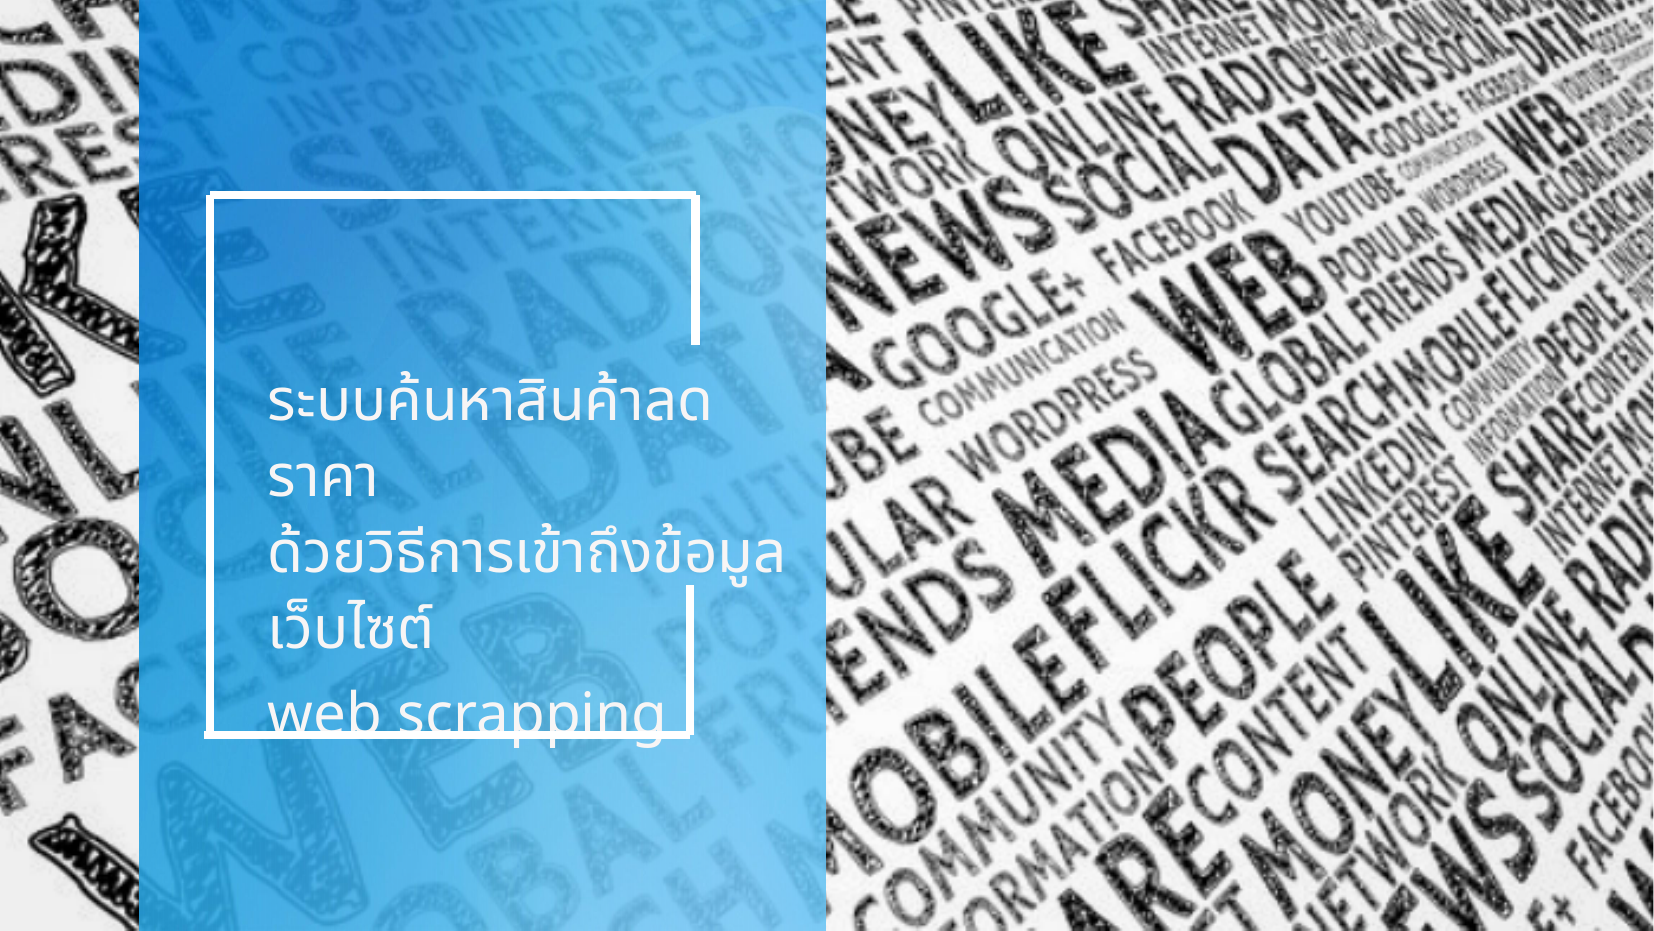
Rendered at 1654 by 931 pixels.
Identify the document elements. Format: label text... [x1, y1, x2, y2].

picture [0, 0, 1654, 931]
text_box ระบบค้นหาสินค้าลดราคา ด้วยวิธีการเข้าถึงข้อมูลเว็บไซต์ web scrapping [253, 360, 828, 586]
